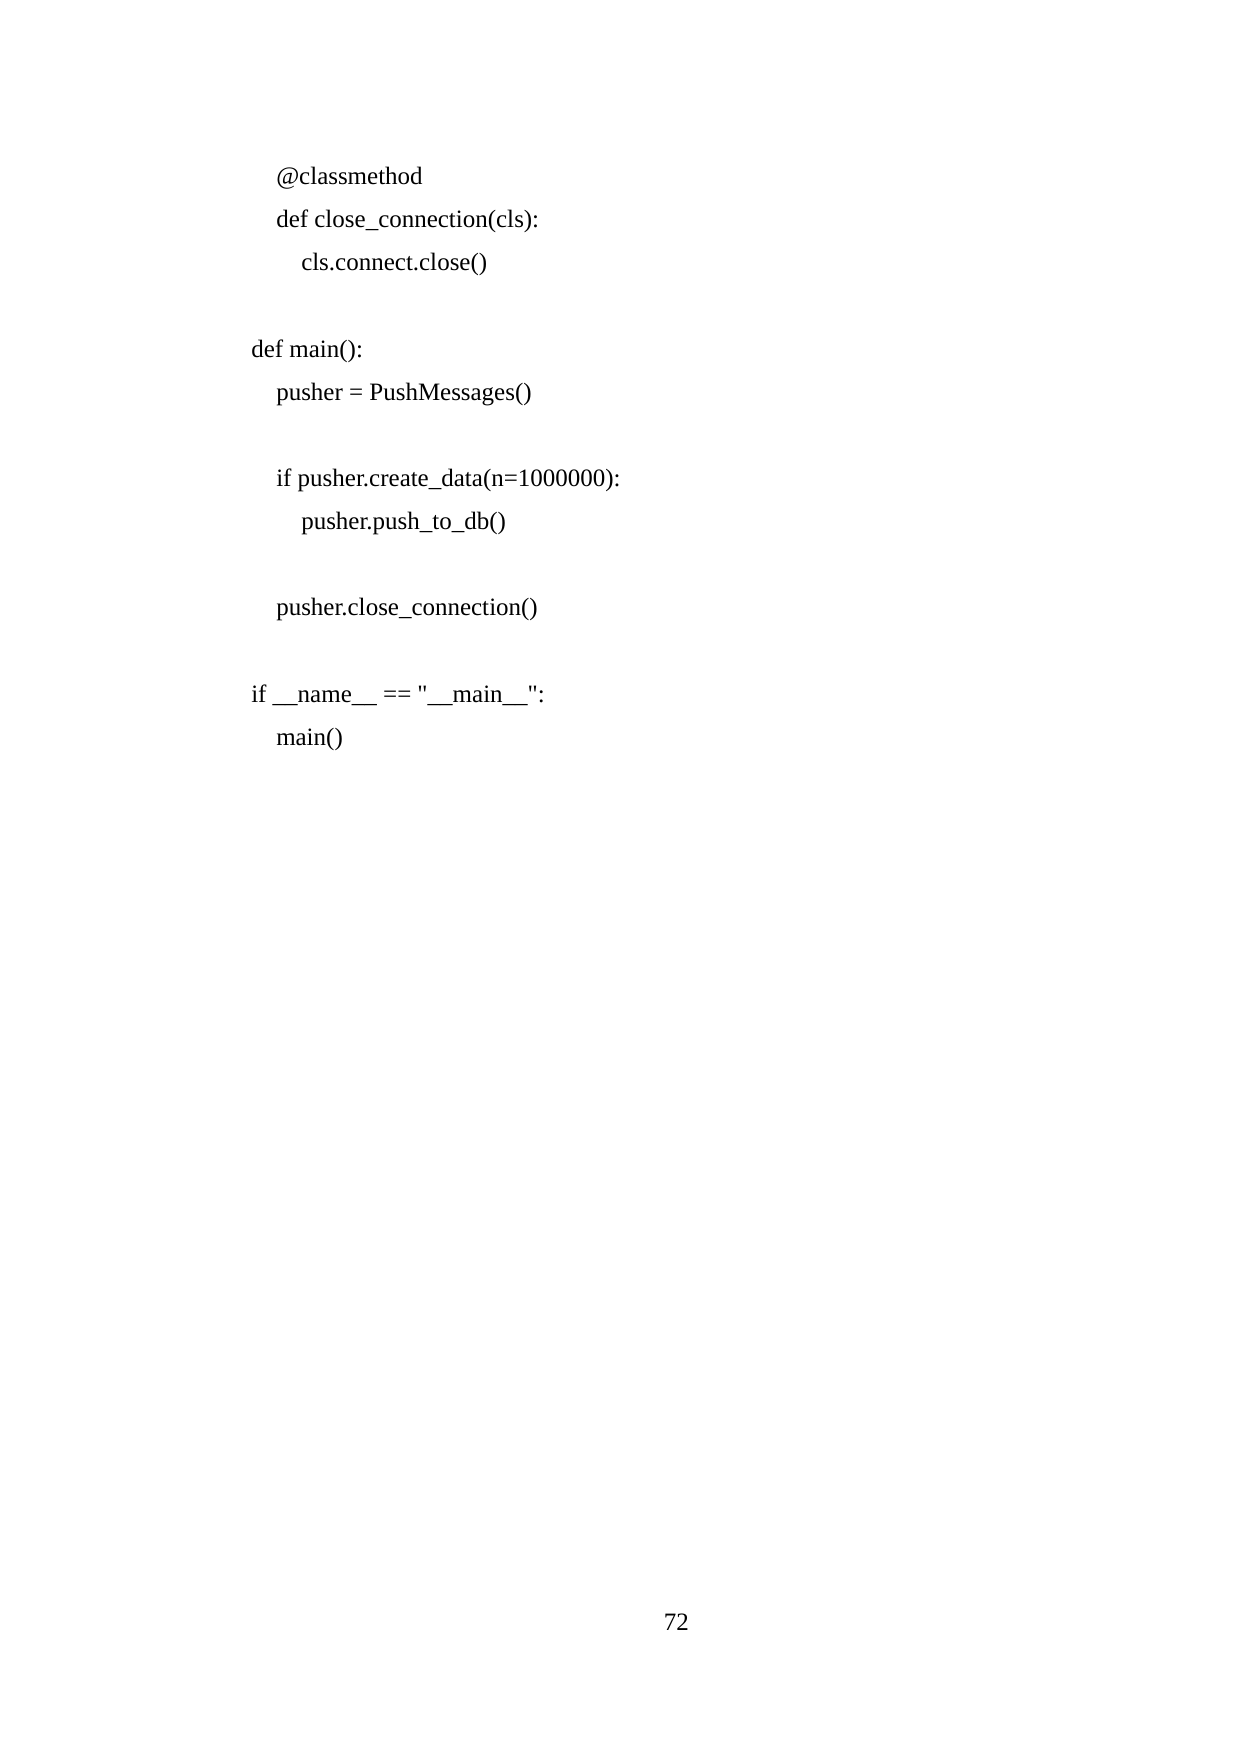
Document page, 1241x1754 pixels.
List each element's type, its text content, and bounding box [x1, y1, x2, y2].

text def main(): [177, 334, 1181, 362]
text cls.connect.close() [177, 247, 1181, 276]
text main() [177, 722, 1181, 751]
text @classmethod [177, 161, 1181, 190]
text pusher = PushMessages() [177, 377, 1181, 406]
text if __name__ == "__main__": [177, 679, 1181, 707]
text if pusher.create_data(n=1000000): [177, 463, 1181, 492]
text def close_connection(cls): [177, 204, 1181, 233]
text pusher.push_to_db() [177, 506, 1181, 535]
text pusher.close_connection() [177, 592, 1181, 621]
